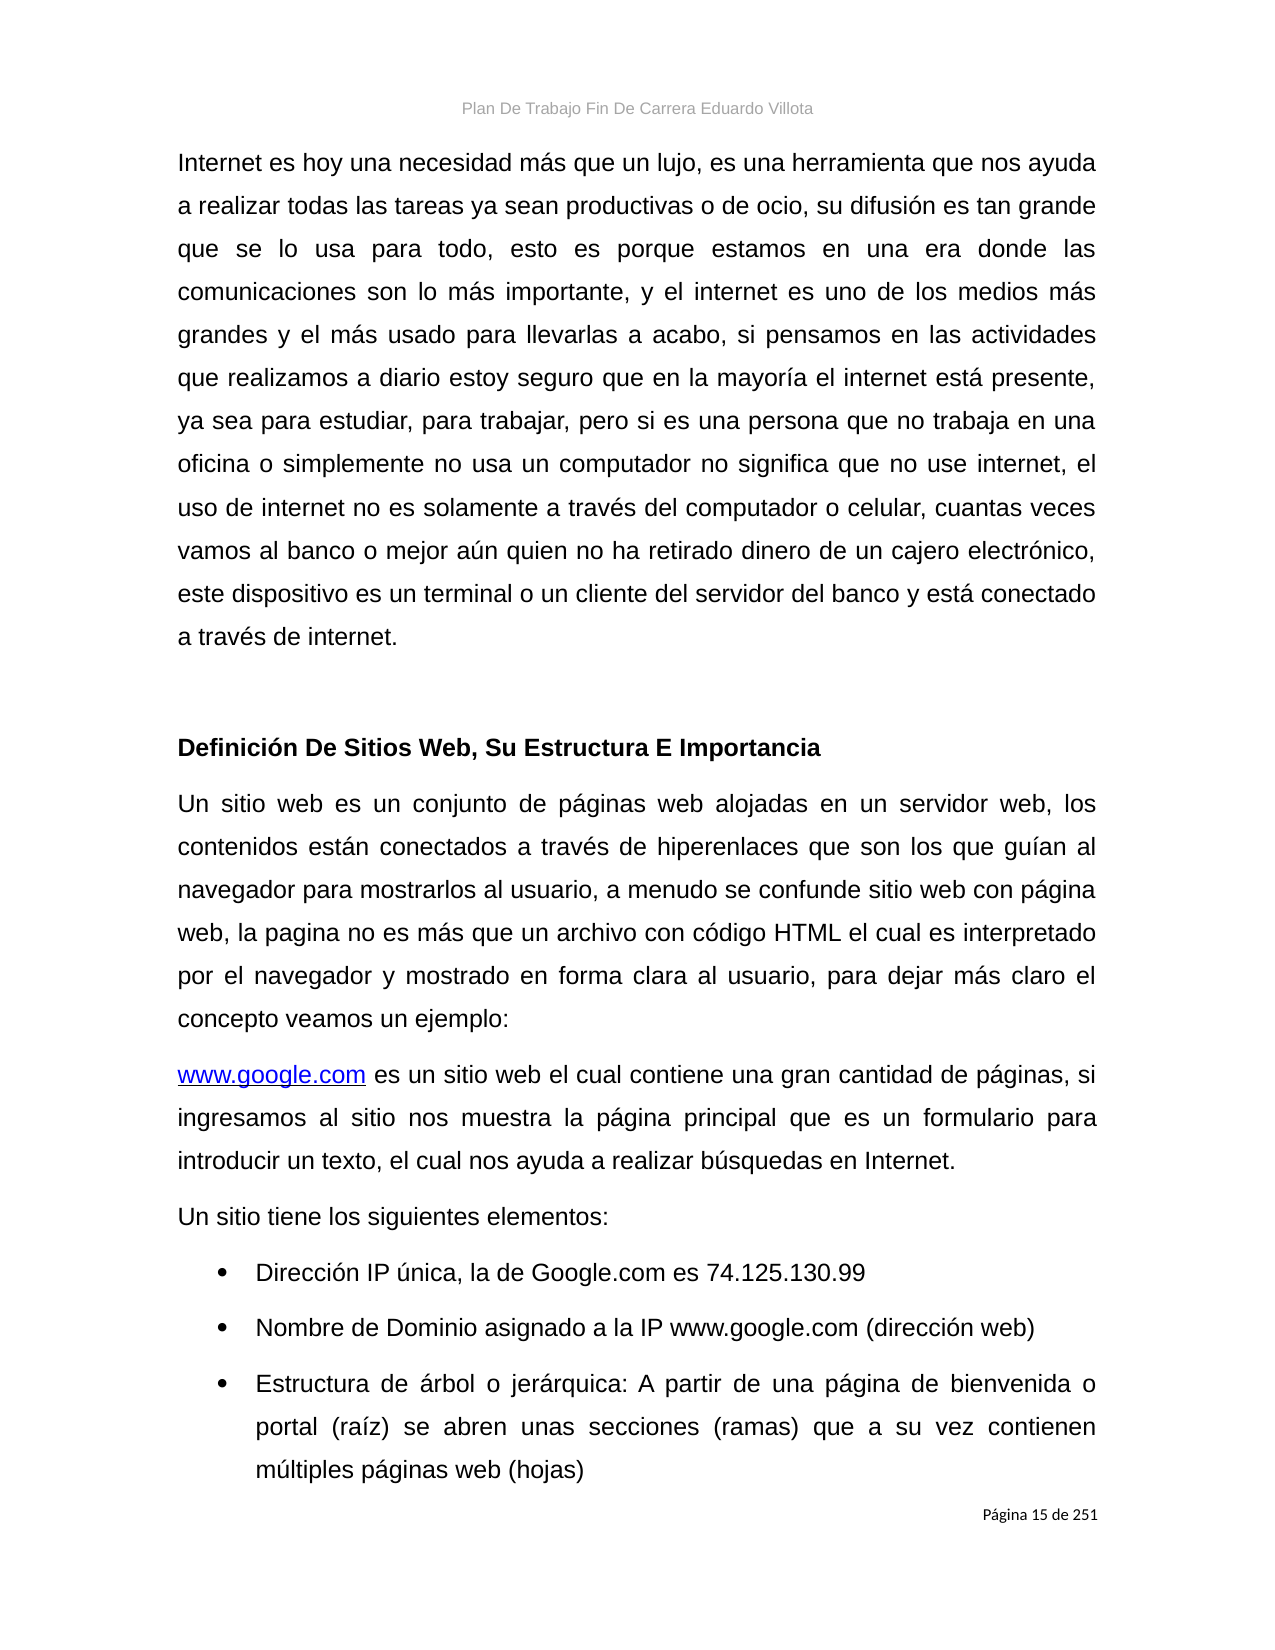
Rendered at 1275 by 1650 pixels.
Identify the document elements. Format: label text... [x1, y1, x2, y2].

list Estructura de árbol o jerárquica: A partir de una página de bienvenida o portal (raíz) se abren unas secciones (ramas) que a su vez contienen múltiples páginas web (hojas) [218, 1369, 1098, 1484]
text Definición De Sitios Web, Su Estructura E Importancia [177, 733, 1098, 762]
text Un sitio tiene los siguientes elementos: [177, 1202, 1098, 1231]
text www.google.com es un sitio web el cual contiene una gran cantidad de páginas, si ingresamos al sitio nos muestra la página principal que es un formulario para introducir un texto, el cual nos ayuda a realizar búsquedas en Internet. [177, 1060, 1098, 1175]
list Dirección IP única, la de Google.com es 74.125.130.99 [218, 1258, 1098, 1286]
list Nombre de Dominio asignado a la IP www.google.com (dirección web) [218, 1313, 1098, 1342]
text Internet es hoy una necesidad más que un lujo, es una herramienta que nos ayuda a realizar todas las tareas ya sean productivas o de ocio, su difusión es tan grande que se lo usa para todo, esto es porque estamos en una era donde las comunicaciones son lo más importante, y el internet es uno de los medios más grandes y el más usado para llevarlas a acabo, si pensamos en las actividades que realizamos a diario estoy seguro que en la mayoría el internet está presente, ya sea para estudiar, para trabajar, pero si es una persona que no trabaja en una oficina o simplemente no usa un computador no significa que no use internet, el uso de internet no es solamente a través del computador o celular, cuantas veces vamos al banco o mejor aún quien no ha retirado dinero de un cajero electrónico, este dispositivo es un terminal o un cliente del servidor del banco y está conectado a través de internet. [177, 148, 1098, 651]
text Un sitio web es un conjunto de páginas web alojadas en un servidor web, los contenidos están conectados a través de hiperenlaces que son los que guían al navegador para mostrarlos al usuario, a menudo se confunde sitio web con página web, la pagina no es más que un archivo con código HTML el cual es interpretado por el navegador y mostrado en forma clara al usuario, para dejar más claro el concepto veamos un ejemplo: [177, 789, 1098, 1033]
